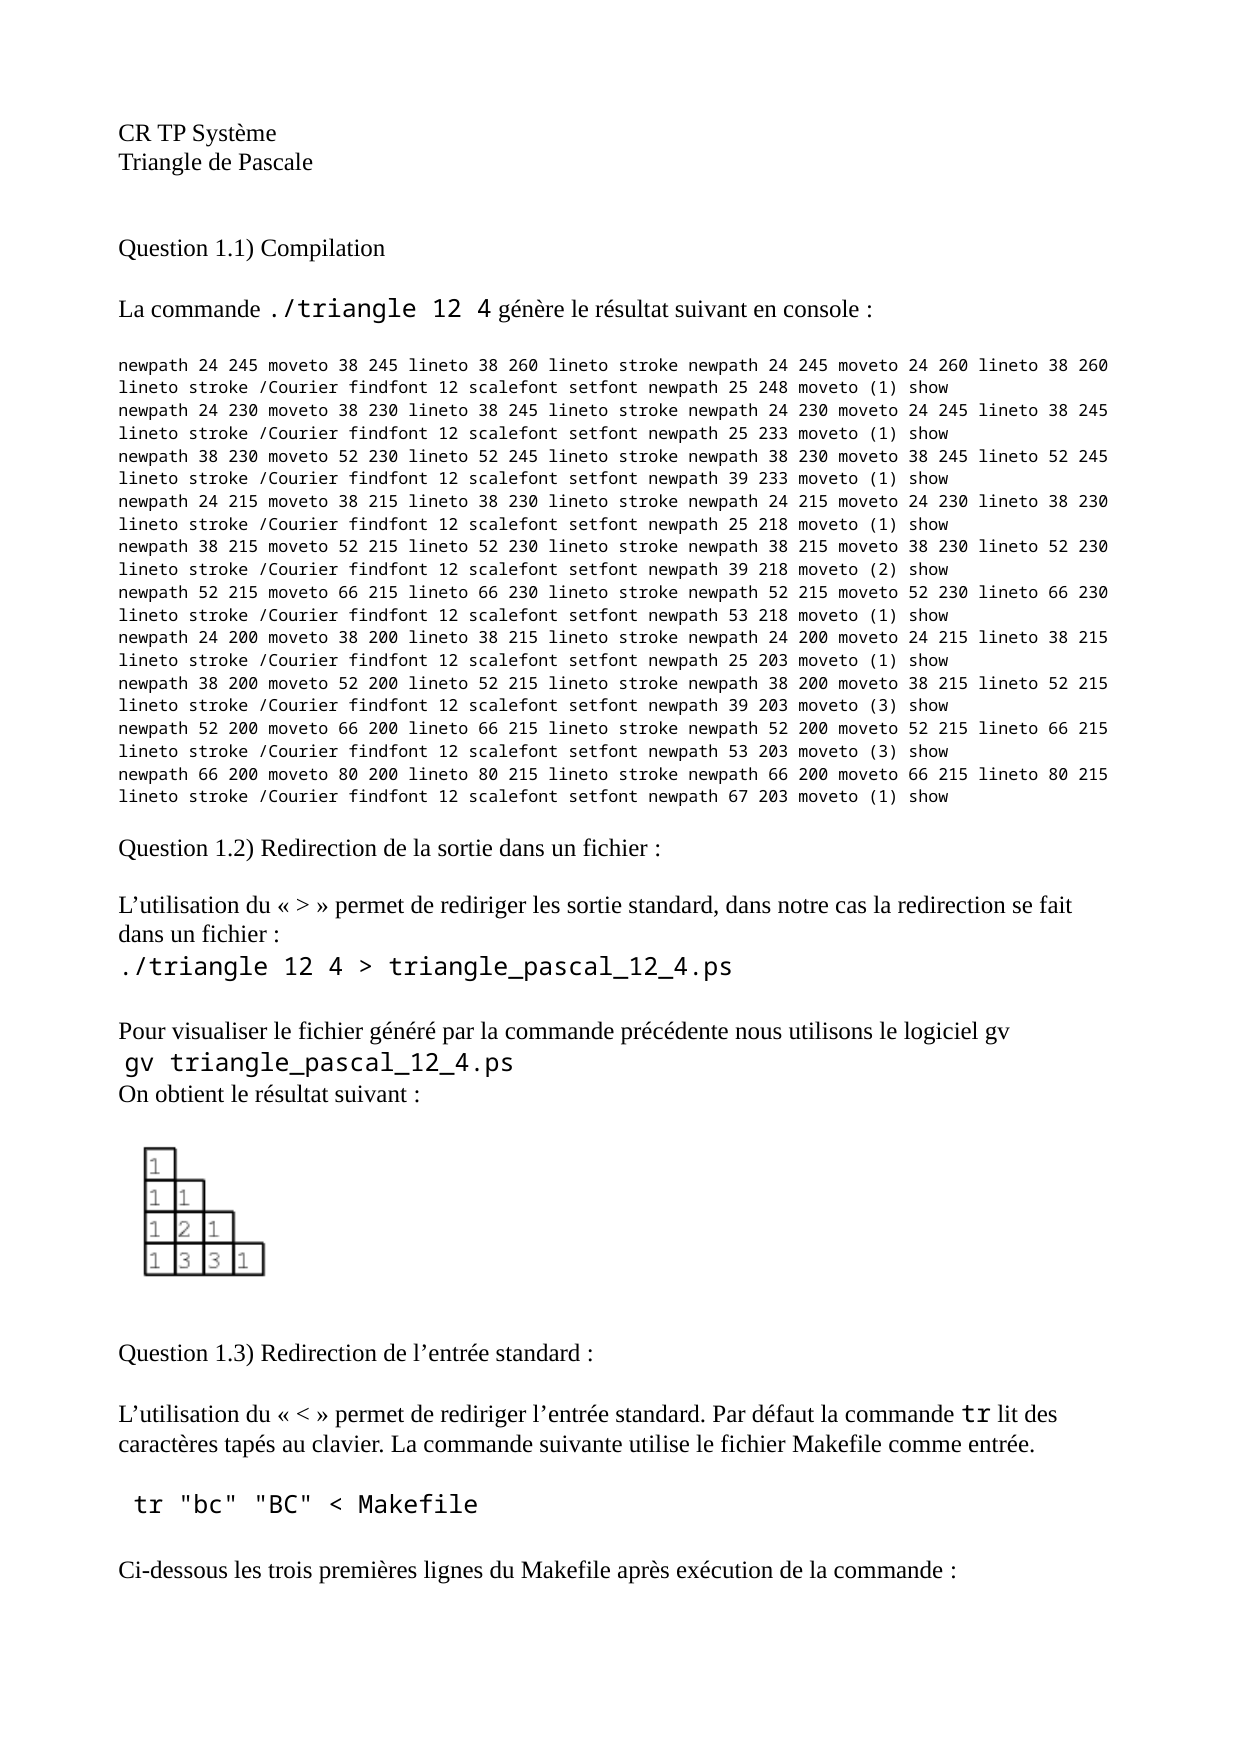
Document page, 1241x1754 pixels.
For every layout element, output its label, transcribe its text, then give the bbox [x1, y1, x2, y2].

text newpath 38 230 moveto 52 230 lineto 52 245 lineto stroke newpath 38 230 moveto 38 245 lineto 52 245 lineto stroke /Courier findfont 12 scalefont setfont newpath 39 233 moveto (1) show [118, 444, 1122, 490]
text L’utilisation du « > » permet de rediriger les sortie standard, dans notre cas la redirection se fait dans un fichier : [118, 891, 1122, 948]
text tr "bc" "BC" < Makefile [118, 1487, 1122, 1521]
text newpath 24 215 moveto 38 215 lineto 38 230 lineto stroke newpath 24 215 moveto 24 230 lineto 38 230 lineto stroke /Courier findfont 12 scalefont setfont newpath 25 218 moveto (1) show [118, 490, 1122, 535]
text Question 1.2) Redirection de la sortie dans un fichier : [118, 833, 1122, 862]
text ./triangle 12 4 > triangle_pascal_12_4.ps [118, 948, 1122, 982]
text Question 1.1) Compilation [118, 233, 1122, 262]
text L’utilisation du « < » permet de rediriger l’entrée standard. Par défaut la commande tr lit des caractères tapés au clavier. La commande suivante utilise le fichier Makefile comme entrée. [118, 1395, 1122, 1458]
text Pour visualiser le fichier généré par la commande précédente nous utilisons le logiciel gv [118, 1016, 1122, 1045]
text newpath 38 200 moveto 52 200 lineto 52 215 lineto stroke newpath 38 200 moveto 38 215 lineto 52 215 lineto stroke /Courier findfont 12 scalefont setfont newpath 39 203 moveto (3) show [118, 671, 1122, 717]
text Triangle de Pascale [118, 147, 1122, 176]
text La commande ./triangle 12 4 génère le résultat suivant en console : [118, 291, 1122, 325]
picture [130, 1116, 288, 1300]
text newpath 24 245 moveto 38 245 lineto 38 260 lineto stroke newpath 24 245 moveto 24 260 lineto 38 260 lineto stroke /Courier findfont 12 scalefont setfont newpath 25 248 moveto (1) show [118, 353, 1122, 399]
text Ci-dessous les trois premières lignes du Makefile après exécution de la commande : [118, 1555, 1122, 1584]
text CR TP Système [118, 118, 1122, 147]
text gv triangle_pascal_12_4.ps [118, 1045, 1122, 1079]
text newpath 24 200 moveto 38 200 lineto 38 215 lineto stroke newpath 24 200 moveto 24 215 lineto 38 215 lineto stroke /Courier findfont 12 scalefont setfont newpath 25 203 moveto (1) show [118, 626, 1122, 671]
text On obtient le résultat suivant : [118, 1079, 1122, 1108]
text newpath 24 230 moveto 38 230 lineto 38 245 lineto stroke newpath 24 230 moveto 24 245 lineto 38 245 lineto stroke /Courier findfont 12 scalefont setfont newpath 25 233 moveto (1) show [118, 399, 1122, 444]
text Question 1.3) Redirection de l’entrée standard : [118, 1338, 1122, 1367]
text newpath 52 215 moveto 66 215 lineto 66 230 lineto stroke newpath 52 215 moveto 52 230 lineto 66 230 lineto stroke /Courier findfont 12 scalefont setfont newpath 53 218 moveto (1) show [118, 581, 1122, 626]
text newpath 66 200 moveto 80 200 lineto 80 215 lineto stroke newpath 66 200 moveto 66 215 lineto 80 215 lineto stroke /Courier findfont 12 scalefont setfont newpath 67 203 moveto (1) show [118, 762, 1122, 808]
text newpath 38 215 moveto 52 215 lineto 52 230 lineto stroke newpath 38 215 moveto 38 230 lineto 52 230 lineto stroke /Courier findfont 12 scalefont setfont newpath 39 218 moveto (2) show [118, 535, 1122, 581]
text newpath 52 200 moveto 66 200 lineto 66 215 lineto stroke newpath 52 200 moveto 52 215 lineto 66 215 lineto stroke /Courier findfont 12 scalefont setfont newpath 53 203 moveto (3) show [118, 717, 1122, 762]
